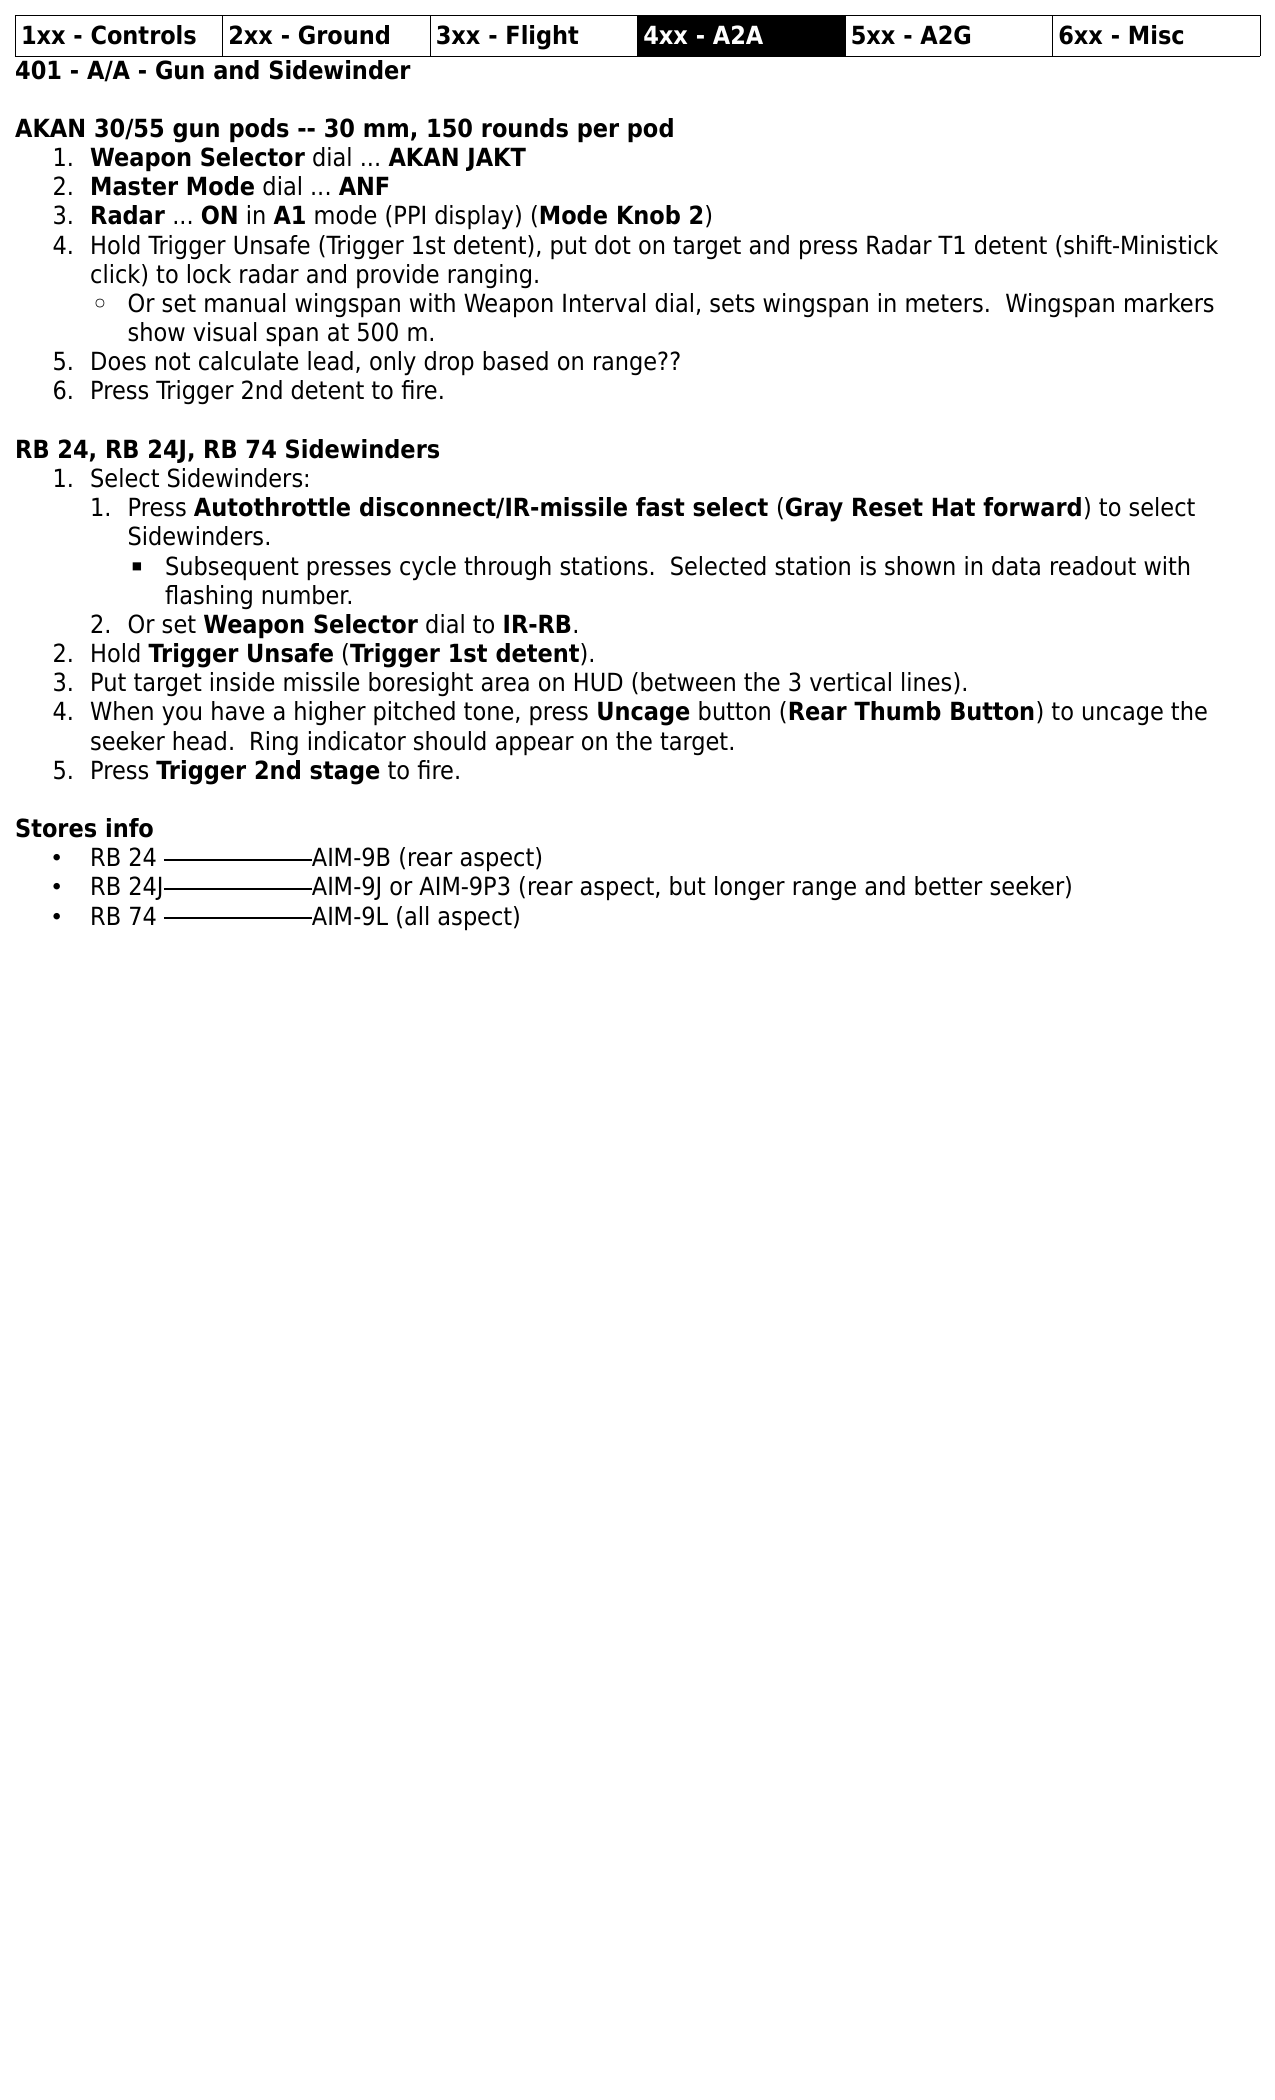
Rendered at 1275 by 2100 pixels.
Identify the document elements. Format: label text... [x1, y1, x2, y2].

list Press Trigger 2nd stage to fire. [52, 756, 1260, 785]
list Subsequent presses cycle through stations. Selected station is shown in data readout with flashing number. [127, 552, 1260, 610]
list Select Sidewinders: [52, 464, 1260, 493]
table_header 1xx - Controls [16, 16, 222, 56]
list Weapon Selector dial ... AKAN JAKT [52, 143, 1260, 172]
list Hold Trigger Unsafe (Trigger 1st detent). [52, 639, 1260, 668]
table_header 5xx - A2G [846, 16, 1052, 56]
list Master Mode dial ... ANF [52, 172, 1260, 202]
text 401 - A/A - Gun and Sidewinder [15, 57, 1260, 85]
list Does not calculate lead, only drop based on range?? [52, 347, 1260, 377]
text Stores info [15, 814, 1260, 843]
table_header 2xx - Ground [223, 16, 430, 56]
list Or set Weapon Selector dial to IR-RB. [90, 610, 1260, 639]
list RB 74 AIM-9L (all aspect) [52, 902, 1260, 931]
list Press Trigger 2nd detent to fire. [52, 377, 1260, 406]
text RB 24, RB 24J, RB 74 Sidewinders [15, 435, 1260, 464]
list Hold Trigger Unsafe (Trigger 1st detent), put dot on target and press Radar T1 detent (shift-Ministick click) to lock radar and provide ranging. [52, 231, 1260, 289]
list Or set manual wingspan with Weapon Interval dial, sets wingspan in meters. Wingspan markers show visual span at 500 m. [90, 289, 1260, 347]
list When you have a higher pitched tone, press Uncage button (Rear Thumb Button) to uncage the seeker head. Ring indicator should appear on the target. [52, 697, 1260, 756]
list RB 24 AIM-9B (rear aspect) [52, 843, 1260, 872]
list RB 24J AIM-9J or AIM-9P3 (rear aspect, but longer range and better seeker) [52, 872, 1260, 902]
list Radar ... ON in A1 mode (PPI display) (Mode Knob 2) [52, 202, 1260, 231]
text AKAN 30/55 gun pods -- 30 mm, 150 rounds per pod [15, 114, 1260, 143]
table_header 3xx - Flight [431, 16, 637, 56]
table_header 6xx - Misc [1053, 16, 1260, 56]
list Press Autothrottle disconnect/IR-missile fast select (Gray Reset Hat forward) to select Sidewinders. [90, 493, 1260, 552]
list Put target inside missile boresight area on HUD (between the 3 vertical lines). [52, 668, 1260, 697]
table_header 4xx - A2A [638, 16, 845, 56]
